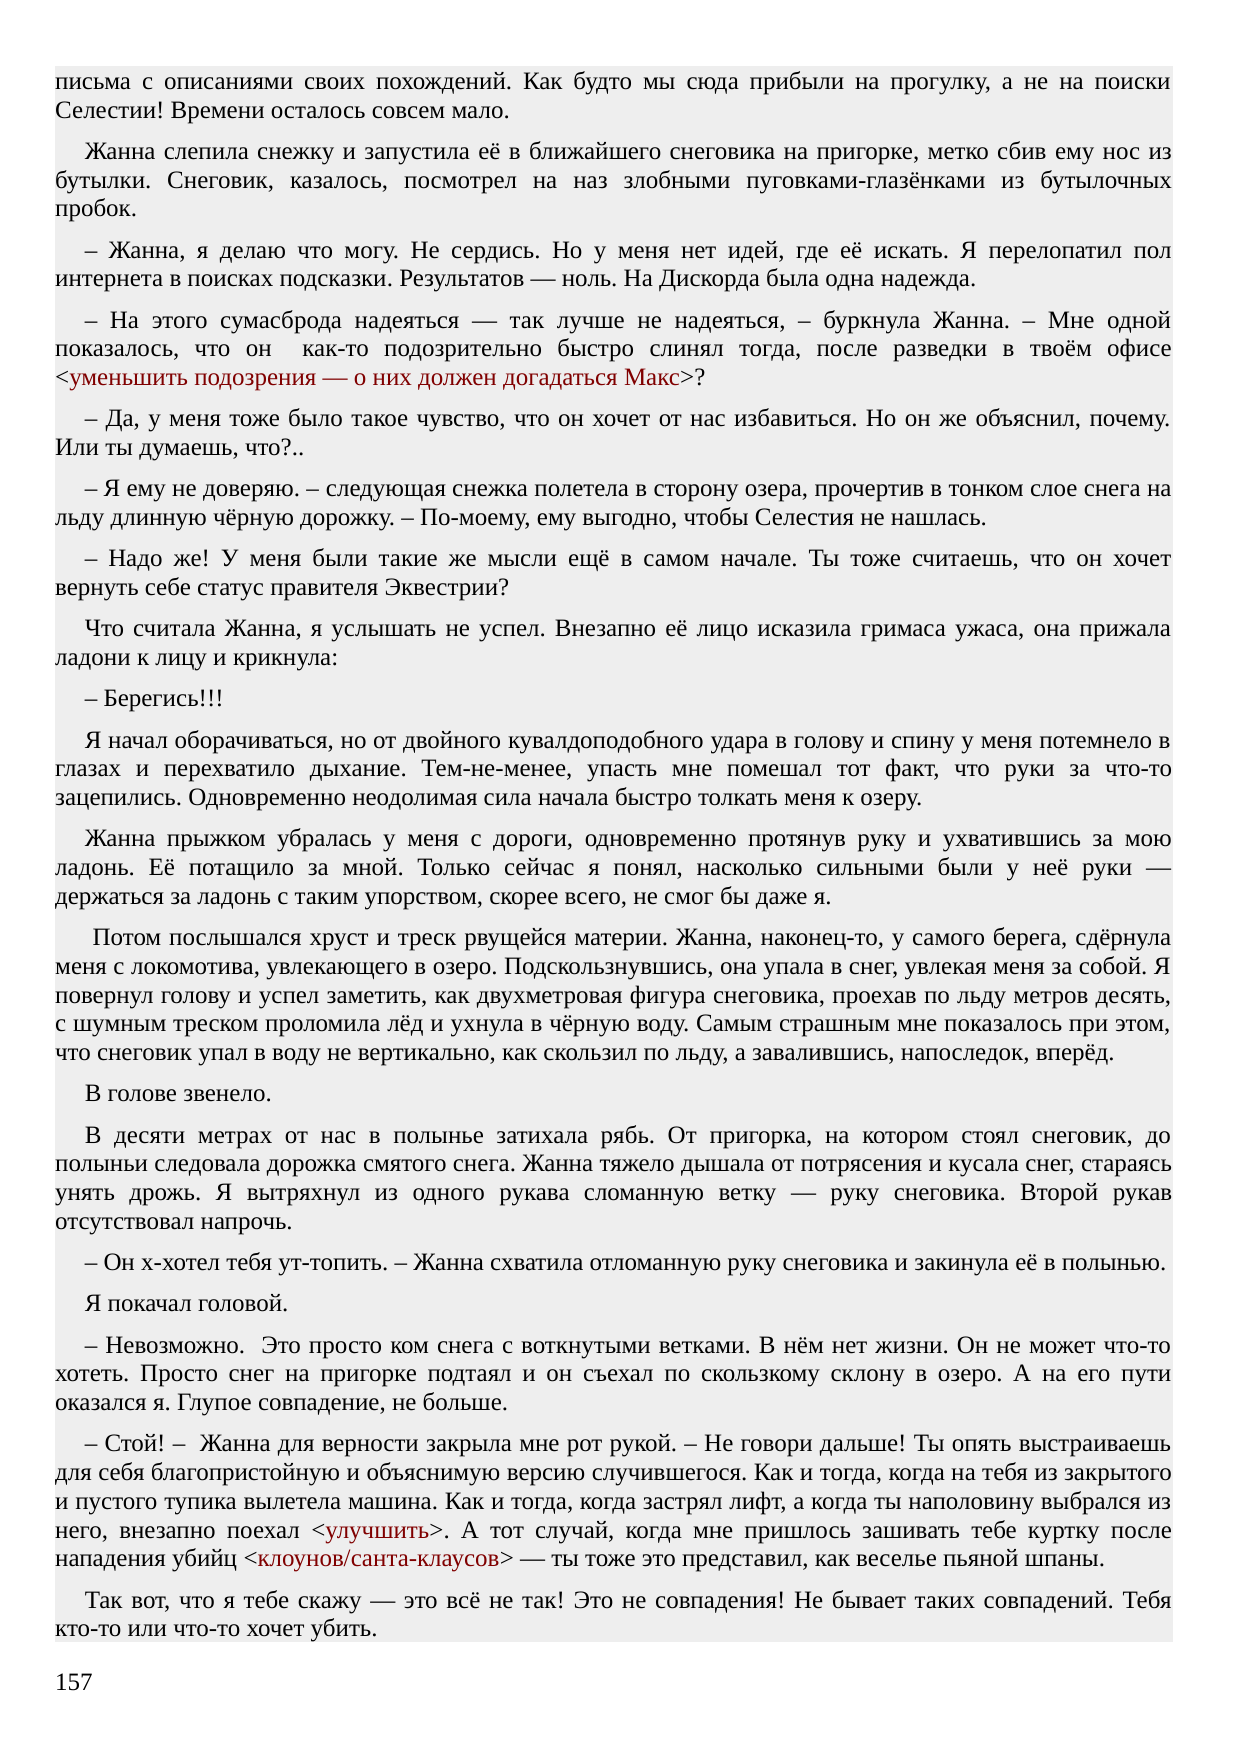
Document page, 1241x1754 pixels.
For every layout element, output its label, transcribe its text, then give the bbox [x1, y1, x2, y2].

text – Надо же! У меня были такие же мысли ещё в самом начале. Ты тоже считаешь, что он хочет вернуть себе статус правителя Эквестрии? [55, 543, 1173, 601]
text В десяти метрах от нас в полынье затихала рябь. От пригорка, на котором стоял снеговик, до полыньи следовала дорожка смятого снега. Жанна тяжело дышала от потрясения и кусала снег, стараясь унять дрожь. Я вытряхнул из одного рукава сломанную ветку — руку снеговика. Второй рукав отсутствовал напрочь. [55, 1120, 1173, 1235]
text Потом послышался хруст и треск рвущейся материи. Жанна, наконец-то, у самого берега, сдёрнула меня с локомотива, увлекающего в озеро. Подскользнувшись, она упала в снег, увлекая меня за собой. Я повернул голову и успел заметить, как двухметровая фигура снеговика, проехав по льду метров десять, с шумным треском проломила лёд и ухнула в чёрную воду. Самым страшным мне показалось при этом, что снеговик упал в воду не вертикально, как скользил по льду, а завалившись, напоследок, вперёд. [55, 922, 1173, 1066]
text Я покачал головой. [55, 1288, 1173, 1317]
text Что считала Жанна, я услышать не успел. Внезапно её лицо исказила гримаса ужаса, она прижала ладони к лицу и крикнула: [55, 613, 1173, 671]
text – Невозможно. Это просто ком снега с воткнутыми ветками. В нём нет жизни. Он не может что-то хотеть. Просто снег на пригорке подтаял и он съехал по скользкому склону в озеро. А на его пути оказался я. Глупое совпадение, не больше. [55, 1330, 1173, 1416]
text – Берегись!!! [55, 683, 1173, 712]
text Жанна прыжком убралась у меня с дороги, одновременно протянув руку и ухватившись за мою ладонь. Её потащило за мной. Только сейчас я понял, насколько сильными были у неё руки — держаться за ладонь с таким упорством, скорее всего, не смог бы даже я. [55, 823, 1173, 910]
text Я начал оборачиваться, но от двойного кувалдоподобного удара в голову и спину у меня потемнело в глазах и перехватило дыхание. Тем-не-менее, упасть мне помешал тот факт, что руки за что-то зацепились. Одновременно неодолимая сила начала быстро толкать меня к озеру. [55, 725, 1173, 811]
text – Я ему не доверяю. – следующая снежка полетела в сторону озера, прочертив в тонком слое снега на льду длинную чёрную дорожку. – По-моему, ему выгодно, чтобы Селестия не нашлась. [55, 473, 1173, 531]
text Жанна слепила снежку и запустила её в ближайшего снеговика на пригорке, метко сбив ему нос из бутылки. Снеговик, казалось, посмотрел на наз злобными пуговками-глазёнками из бутылочных пробок. [55, 136, 1173, 222]
text – Жанна, я делаю что могу. Не сердись. Но у меня нет идей, где её искать. Я перелопатил пол интернета в поисках подсказки. Результатов — ноль. На Дискорда была одна надежда. [55, 235, 1173, 292]
text В голове звенело. [55, 1078, 1173, 1107]
text письма с описаниями своих похождений. Как будто мы сюда прибыли на прогулку, а не на поиски Селестии! Времени осталось совсем мало. [55, 66, 1173, 123]
text – Он х-хотел тебя ут-топить. – Жанна схватила отломанную руку снеговика и закинула её в полынью. [55, 1247, 1173, 1276]
text – На этого сумасброда надеяться — так лучше не надеяться, – буркнула Жанна. – Мне одной показалось, что он как-то подозрительно быстро слинял тогда, после разведки в твоём офисе <уменьшить подозрения — о них должен догадаться Макс>? [55, 305, 1173, 391]
text Так вот, что я тебе скажу — это всё не так! Это не совпадения! Не бывает таких совпадений. Тебя кто-то или что-то хочет убить. [55, 1585, 1173, 1642]
text – Да, у меня тоже было такое чувство, что он хочет от нас избавиться. Но он же объяснил, почему. Или ты думаешь, что?.. [55, 403, 1173, 461]
text – Стой! – Жанна для верности закрыла мне рот рукой. – Не говори дальше! Ты опять выстраиваешь для себя благопристойную и объяснимую версию случившегося. Как и тогда, когда на тебя из закрытого и пустого тупика вылетела машина. Как и тогда, когда застрял лифт, а когда ты наполовину выбрался из него, внезапно поехал <улучшить>. А тот случай, когда мне пришлось зашивать тебе куртку после нападения убийц <клоунов/санта-клаусов> — ты тоже это представил, как веселье пьяной шпаны. [55, 1428, 1173, 1572]
